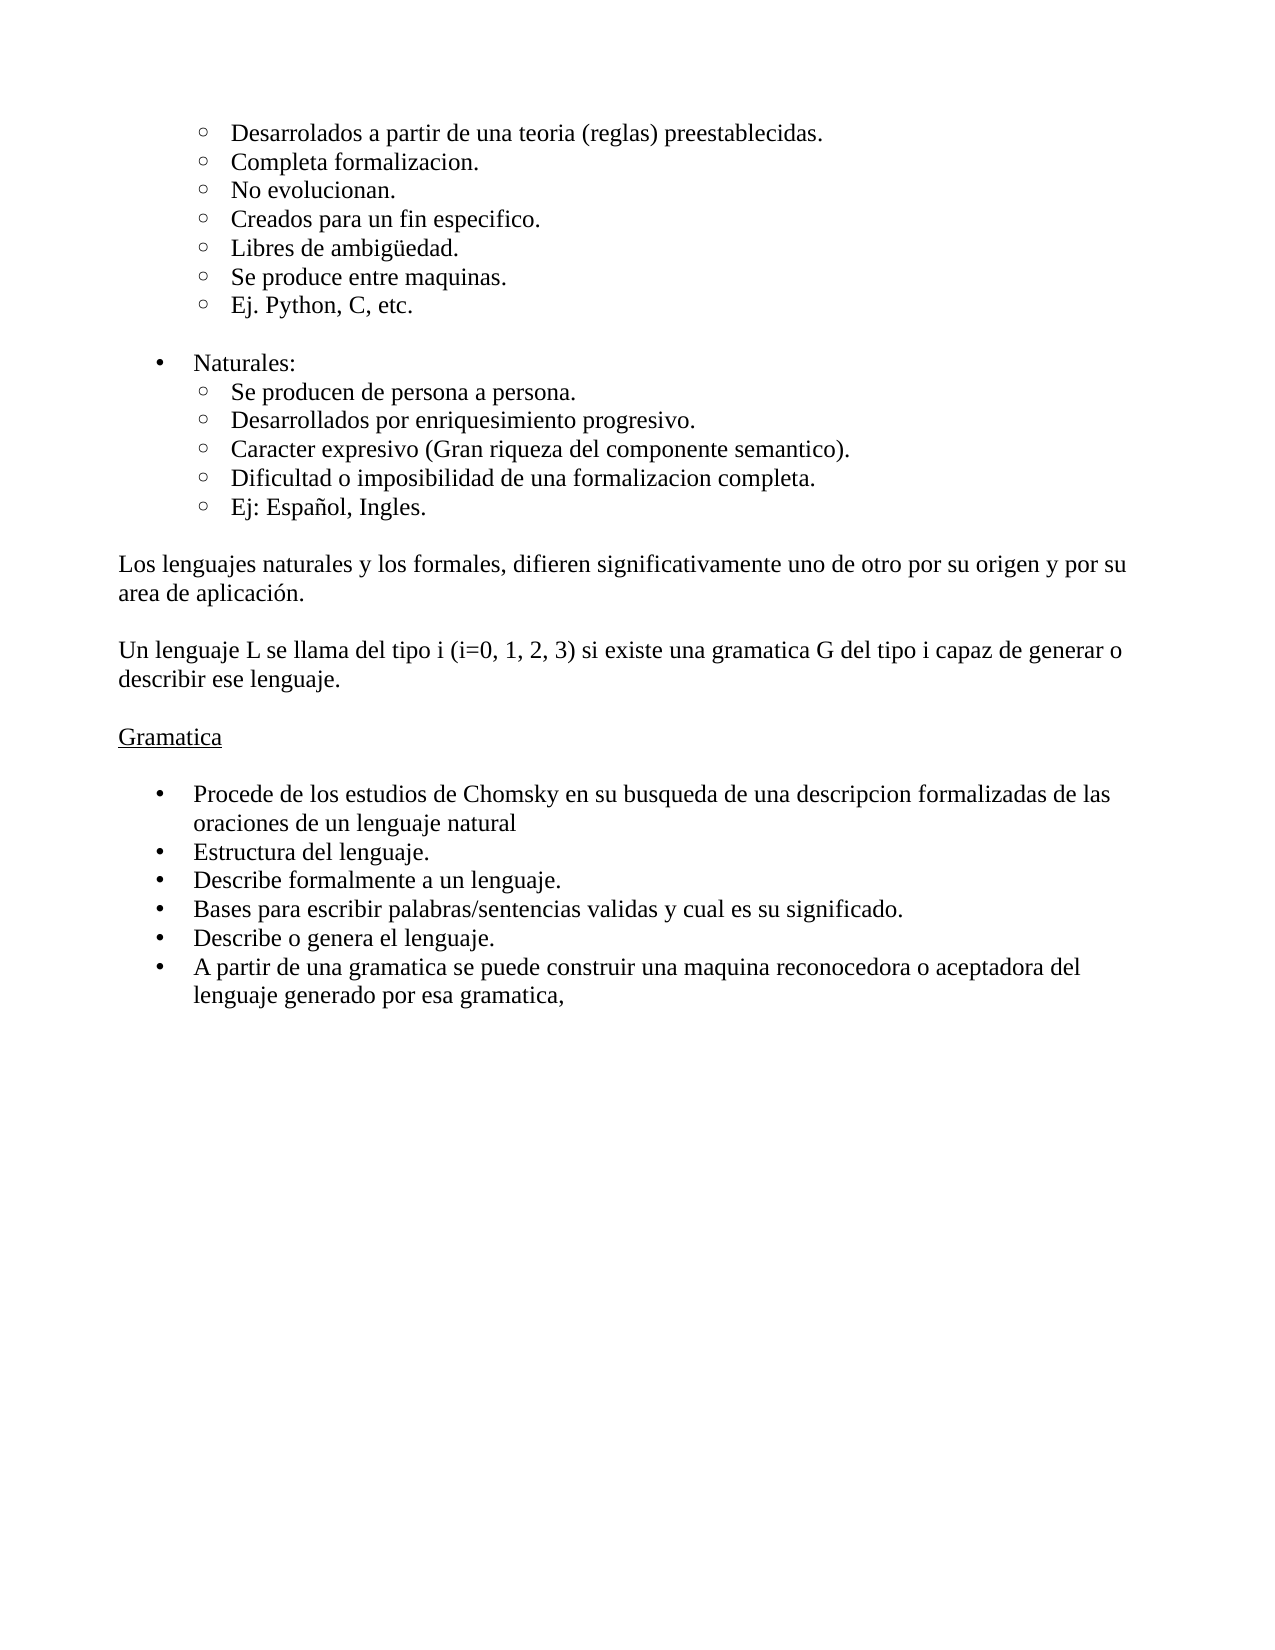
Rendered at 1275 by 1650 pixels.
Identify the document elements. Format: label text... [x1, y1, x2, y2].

text Los lenguajes naturales y los formales, difieren significativamente uno de otro por su origen y por su area de aplicación. [118, 549, 1157, 607]
list Estructura del lenguaje. [156, 837, 1157, 866]
list Se producen de persona a persona. [193, 377, 1157, 406]
list Ej: Español, Ingles. [193, 492, 1157, 521]
text Gramatica [118, 722, 1157, 751]
list Caracter expresivo (Gran riqueza del componente semantico). [193, 434, 1157, 463]
list Ej. Python, C, etc. [193, 291, 1157, 319]
text Un lenguaje L se llama del tipo i (i=0, 1, 2, 3) si existe una gramatica G del tipo i capaz de generar o describir ese lenguaje. [118, 636, 1157, 693]
list Describe o genera el lenguaje. [156, 923, 1157, 952]
list Naturales: [156, 348, 1157, 377]
list Desarrolados a partir de una teoria (reglas) preestablecidas. [193, 118, 1157, 147]
list No evolucionan. [193, 176, 1157, 204]
list Se produce entre maquinas. [193, 262, 1157, 291]
list Dificultad o imposibilidad de una formalizacion completa. [193, 463, 1157, 492]
list Completa formalizacion. [193, 147, 1157, 176]
list A partir de una gramatica se puede construir una maquina reconocedora o aceptadora del lenguaje generado por esa gramatica, [156, 952, 1157, 1009]
list Bases para escribir palabras/sentencias validas y cual es su significado. [156, 894, 1157, 923]
list Desarrollados por enriquesimiento progresivo. [193, 406, 1157, 434]
list Creados para un fin especifico. [193, 204, 1157, 233]
list Describe formalmente a un lenguaje. [156, 866, 1157, 894]
list Procede de los estudios de Chomsky en su busqueda de una descripcion formalizadas de las oraciones de un lenguaje natural [156, 779, 1157, 837]
list Libres de ambigüedad. [193, 233, 1157, 262]
